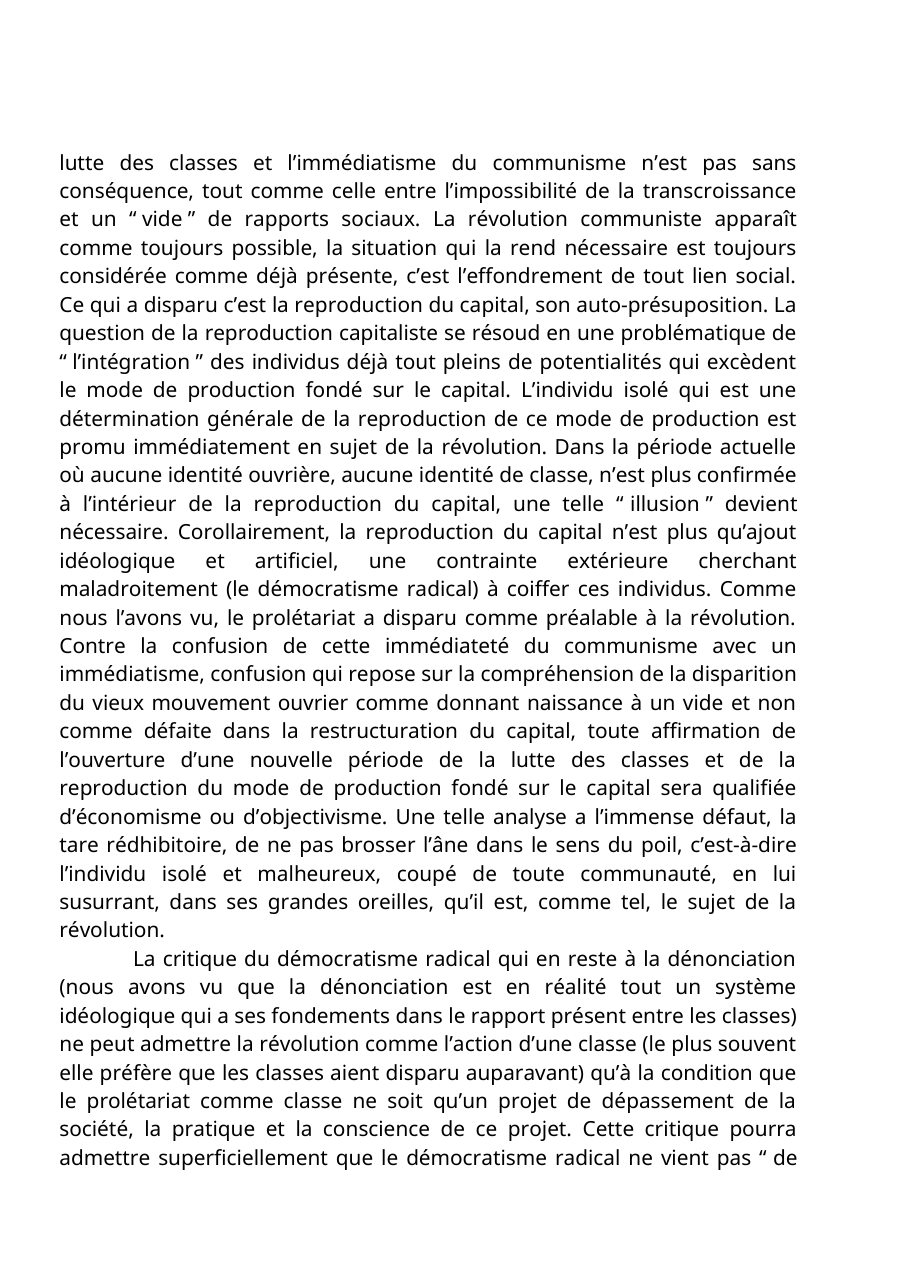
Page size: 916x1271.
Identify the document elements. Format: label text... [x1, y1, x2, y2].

text La critique du démocratisme radical qui en reste à la dénonciation (nous avons vu que la dénonciation est en réalité tout un système idéologique qui a ses fondements dans le rapport présent entre les classes) ne peut admettre la révolution comme l’action d’une classe (le plus souvent elle préfère que les classes aient disparu auparavant) qu’à la condition que le prolétariat comme classe ne soit qu’un projet de dépassement de la société, la pratique et la conscience de ce projet. Cette critique pourra admettre superficiellement que le démocratisme radical ne vient pas “ de [59, 944, 797, 1171]
text lutte des classes et l’immédiatisme du communisme n’est pas sans conséquence, tout comme celle entre l’impossibilité de la transcroissance et un “ vide ” de rapports sociaux. La révolution communiste apparaît comme toujours possible, la situation qui la rend nécessaire est toujours considérée comme déjà présente, c’est l’effondrement de tout lien social. Ce qui a disparu c’est la reproduction du capital, son auto-présuposition. La question de la reproduction capitaliste se résoud en une problématique de “ l’intégration ” des individus déjà tout pleins de potentialités qui excèdent le mode de production fondé sur le capital. L’individu isolé qui est une détermination générale de la reproduction de ce mode de production est promu immédiatement en sujet de la révolution. Dans la période actuelle où aucune identité ouvrière, aucune identité de classe, n’est plus confirmée à l’intérieur de la reproduction du capital, une telle “ illusion ” devient nécessaire. Corollairement, la reproduction du capital n’est plus qu’ajout idéologique et artificiel, une contrainte extérieure cherchant maladroitement (le démocratisme radical) à coiffer ces individus. Comme nous l’avons vu, le prolétariat a disparu comme préalable à la révolution. Contre la confusion de cette immédiateté du communisme avec un immédiatisme, confusion qui repose sur la compréhension de la disparition du vieux mouvement ouvrier comme donnant naissance à un vide et non comme défaite dans la restructuration du capital, toute affirmation de l’ouverture d’une nouvelle période de la lutte des classes et de la reproduction du mode de production fondé sur le capital sera qualifiée d’économisme ou d’objectivisme. Une telle analyse a l’immense défaut, la tare rédhibitoire, de ne pas brosser l’âne dans le sens du poil, c’est-à-dire l’individu isolé et malheureux, coupé de toute communauté, en lui susurrant, dans ses grandes oreilles, qu’il est, comme tel, le sujet de la révolution. [59, 148, 797, 944]
